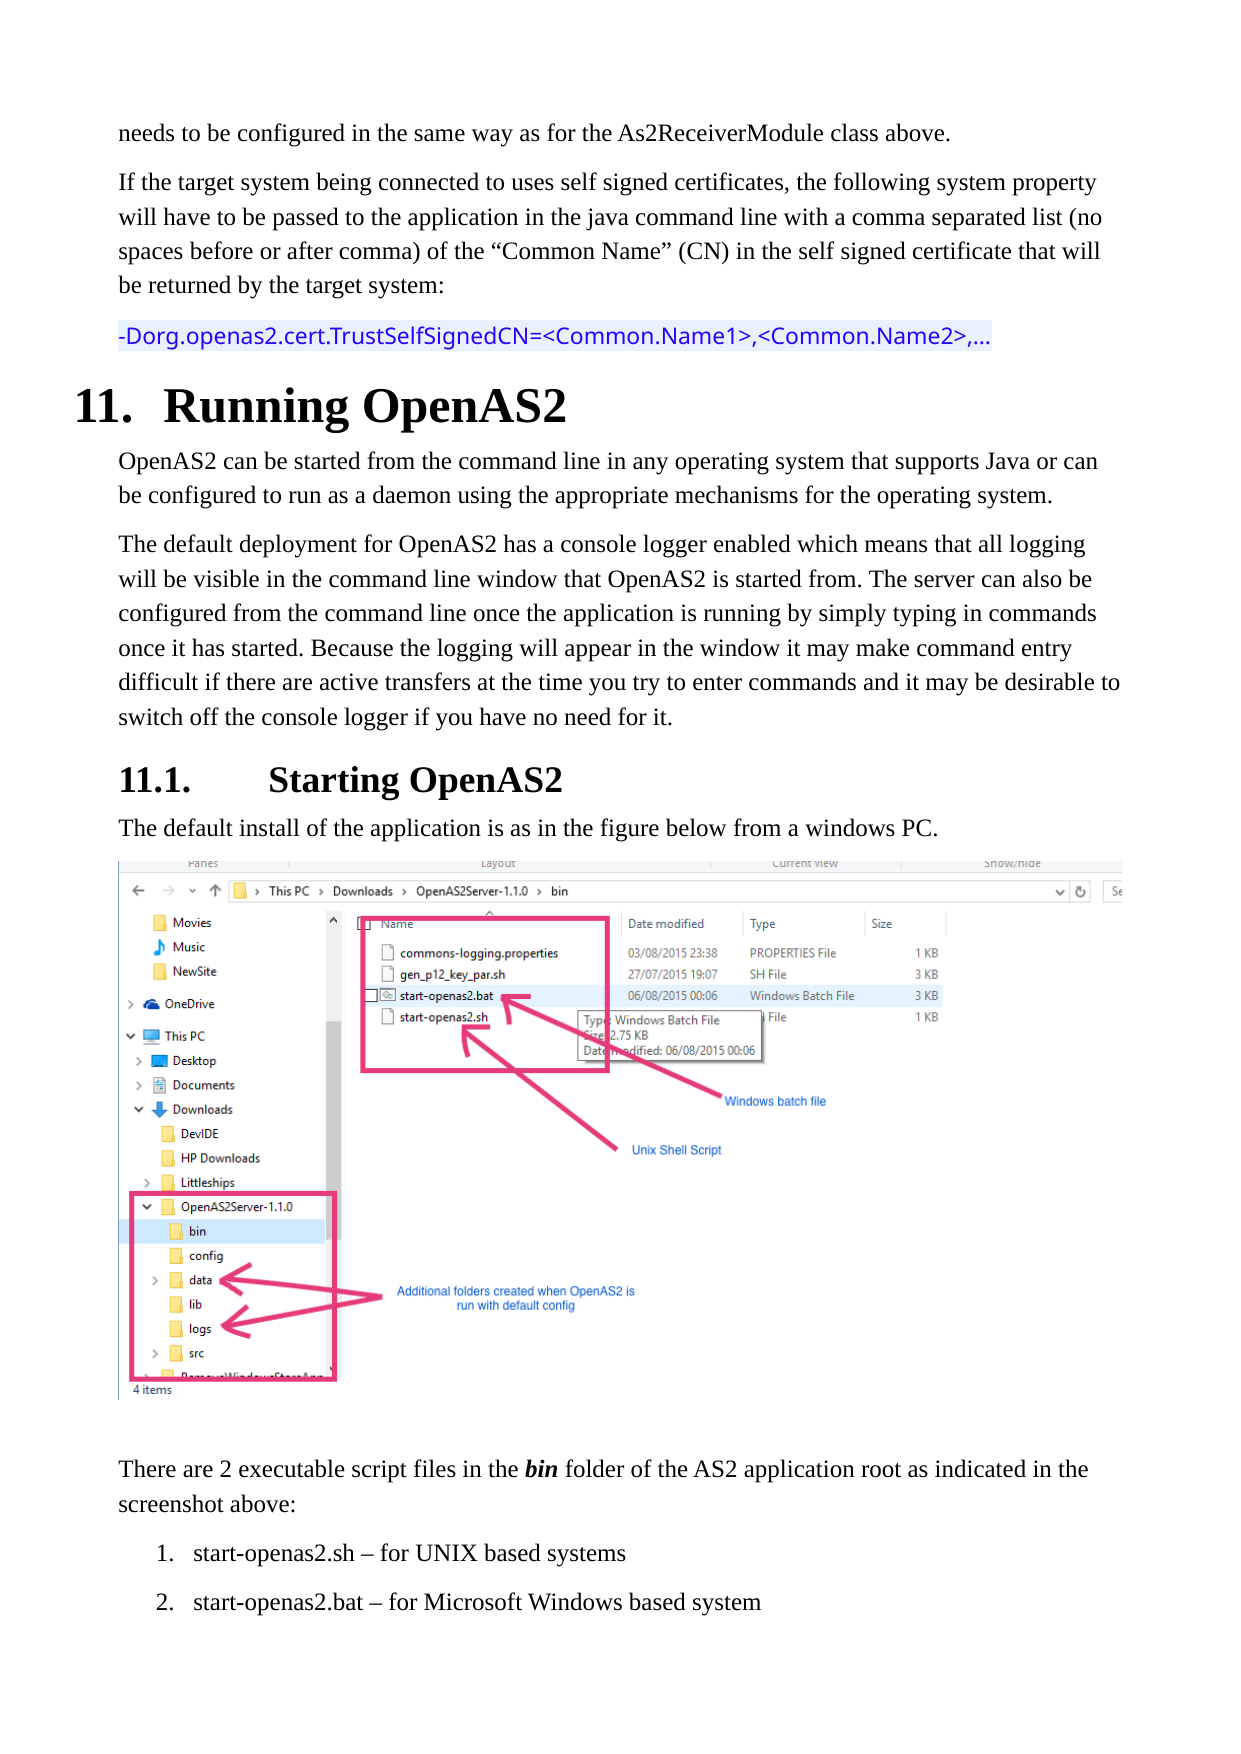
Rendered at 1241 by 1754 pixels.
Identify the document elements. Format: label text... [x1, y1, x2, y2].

subtitle Running OpenAS2 [73, 376, 1122, 433]
list start-openas2.sh – for UNIX based systems [156, 1538, 1122, 1567]
text needs to be configured in the same way as for the As2ReceiverModule class above. [118, 118, 1122, 147]
text The default install of the application is as in the figure below from a windows PC. [118, 813, 1122, 842]
text -Dorg.openas2.cert.TrustSelfSignedCN=<Common.Name1>,<Common.Name2>,… [118, 320, 1122, 351]
text OpenAS2 can be started from the command line in any operating system that supports Java or can be configured to run as a daemon using the appropriate mechanisms for the operating system. [118, 446, 1122, 509]
text The default deployment for OpenAS2 has a console logger enabled which means that all logging will be visible in the command line window that OpenAS2 is started from. The server can also be configured from the command line once the application is running by simply typing in commands once it has started. Because the logging will appear in the window it may make command entry difficult if there are active transfers at the time you try to enter commands and it may be desirable to switch off the console logger if you have no need for it. [118, 529, 1122, 731]
picture [118, 861, 1123, 1400]
text If the target system being connected to uses self signed certificates, the following system property will have to be passed to the application in the java command line with a comma separated list (no spaces before or after comma) of the “Common Name” (CN) in the self signed certificate that will be returned by the target system: [118, 167, 1122, 299]
text There are 2 executable script files in the bin folder of the AS2 application root as indicated in the screenshot above: [118, 1454, 1122, 1518]
list start-openas2.bat – for Microsoft Windows based system [156, 1587, 1122, 1616]
subtitle Starting OpenAS2 [118, 757, 1122, 800]
